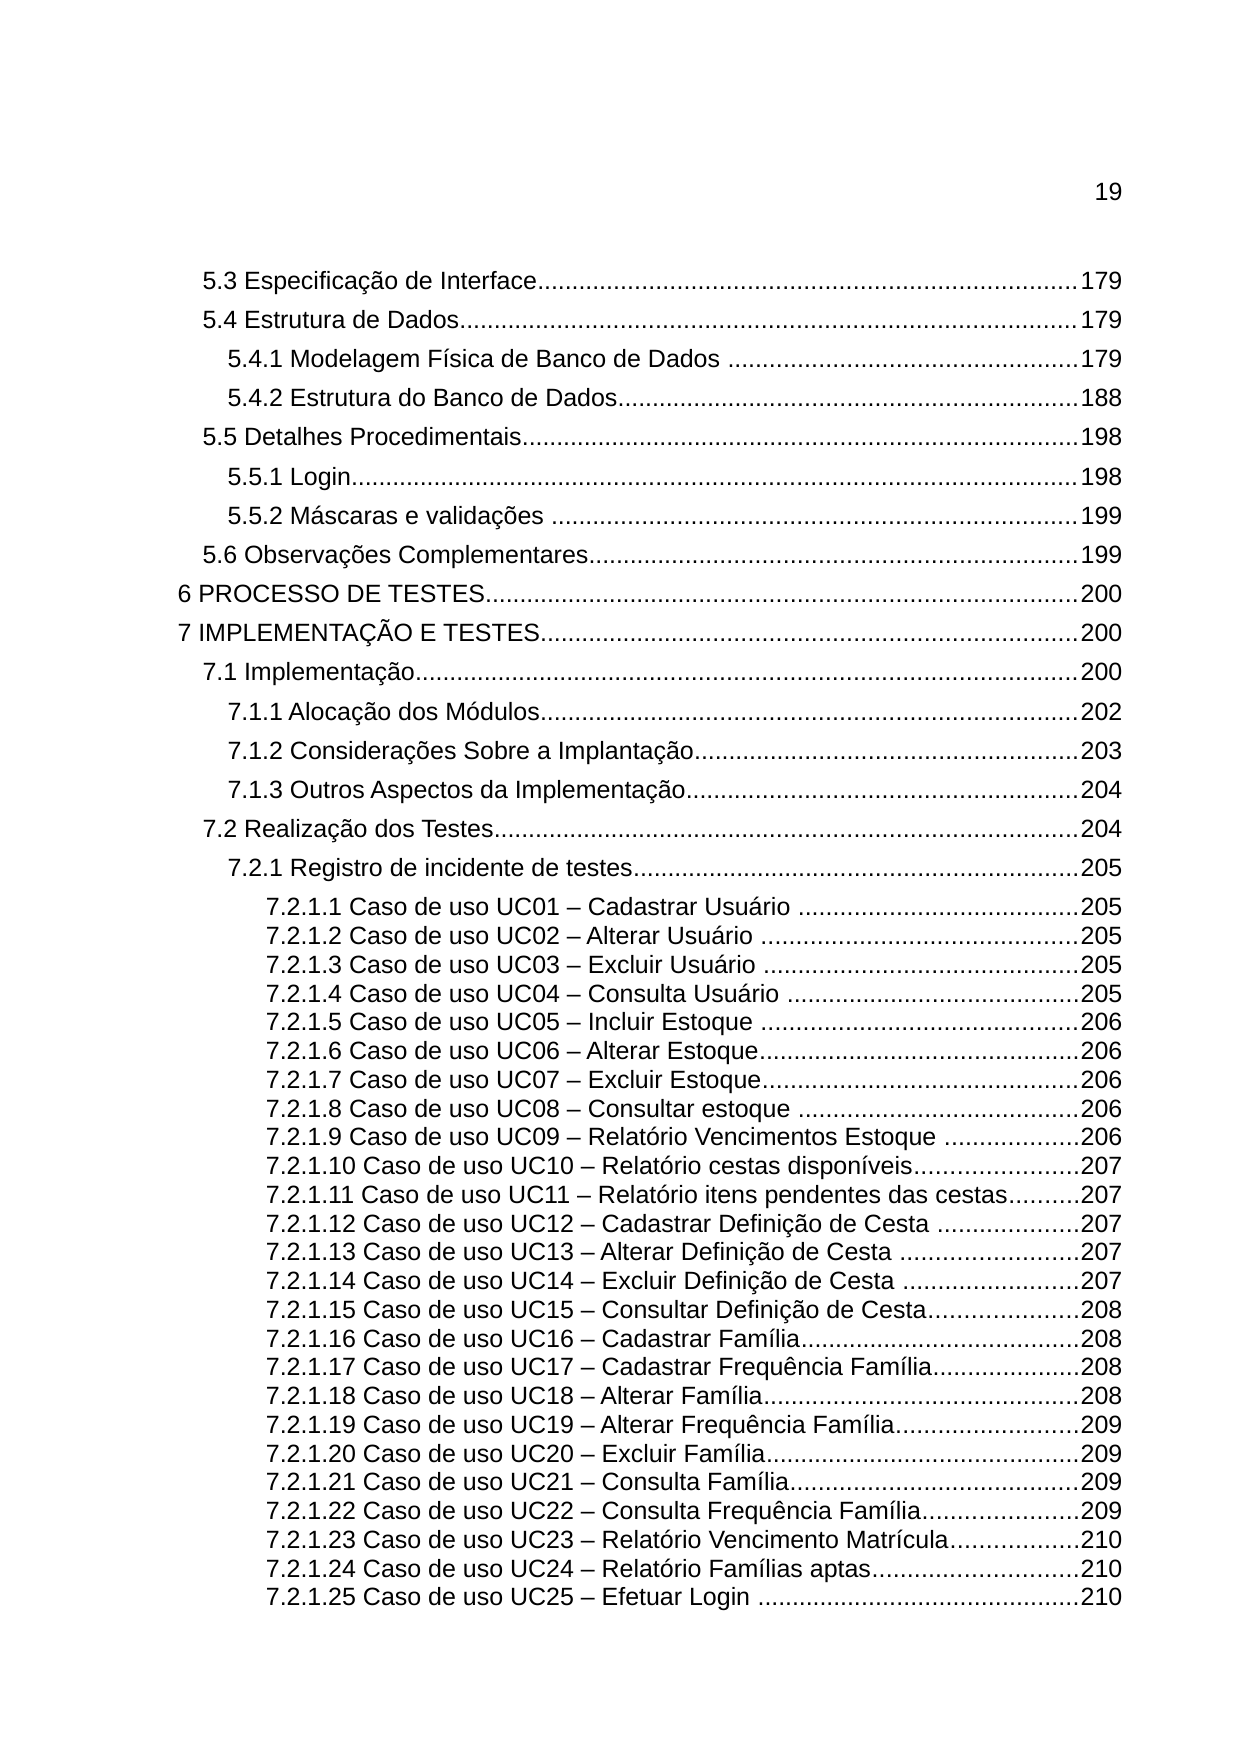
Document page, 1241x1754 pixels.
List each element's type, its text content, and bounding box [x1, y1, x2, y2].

text 7.2.1.21 Caso de uso UC21 – Consulta Família 209 [266, 1467, 1122, 1496]
text 7.2.1.11 Caso de uso UC11 – Relatório itens pendentes das cestas 207 [266, 1180, 1122, 1209]
text 7.2.1.2 Caso de uso UC02 – Alterar Usuário 205 [266, 921, 1122, 950]
text 7.2.1.9 Caso de uso UC09 – Relatório Vencimentos Estoque 206 [266, 1122, 1122, 1151]
text 7.2.1.7 Caso de uso UC07 – Excluir Estoque 206 [266, 1065, 1122, 1094]
text 5.4.1 Modelagem Física de Banco de Dados 179 [227, 344, 1122, 373]
text 5.5.2 Máscaras e validações 199 [227, 501, 1122, 529]
text 7.2.1.15 Caso de uso UC15 – Consultar Definição de Cesta 208 [266, 1295, 1122, 1324]
text 5.5.1 Login 198 [227, 462, 1122, 490]
text 5.4.2 Estrutura do Banco de Dados 188 [227, 383, 1122, 412]
text 7.2.1.3 Caso de uso UC03 – Excluir Usuário 205 [266, 950, 1122, 979]
text 7.2.1 Registro de incidente de testes 205 [227, 853, 1122, 882]
text 5.6 Observações Complementares 199 [202, 540, 1122, 569]
text 5.4 Estrutura de Dados 179 [202, 305, 1122, 334]
text 5.3 Especificação de Interface 179 [202, 266, 1122, 294]
text 5.5 Detalhes Procedimentais 198 [202, 422, 1122, 451]
text 7.2.1.4 Caso de uso UC04 – Consulta Usuário 205 [266, 979, 1122, 1007]
text 7.1.2 Considerações Sobre a Implantação 203 [227, 736, 1122, 764]
text 7.2.1.14 Caso de uso UC14 – Excluir Definição de Cesta 207 [266, 1266, 1122, 1295]
text 7.2.1.8 Caso de uso UC08 – Consultar estoque 206 [266, 1094, 1122, 1122]
text 7.2.1.1 Caso de uso UC01 – Cadastrar Usuário 205 [266, 892, 1122, 921]
text 7.1.3 Outros Aspectos da Implementação 204 [227, 775, 1122, 804]
text 7.1.1 Alocação dos Módulos 202 [227, 697, 1122, 725]
text 7.2.1.16 Caso de uso UC16 – Cadastrar Família 208 [266, 1324, 1122, 1352]
text 7.2.1.18 Caso de uso UC18 – Alterar Família 208 [266, 1381, 1122, 1410]
text 7.2.1.17 Caso de uso UC17 – Cadastrar Frequência Família 208 [266, 1352, 1122, 1381]
text 6 PROCESSO DE TESTES 200 [177, 579, 1122, 608]
text 7.2.1.12 Caso de uso UC12 – Cadastrar Definição de Cesta 207 [266, 1209, 1122, 1237]
text 7.2 Realização dos Testes 204 [202, 814, 1122, 843]
text 7.2.1.13 Caso de uso UC13 – Alterar Definição de Cesta 207 [266, 1237, 1122, 1266]
text 7.2.1.22 Caso de uso UC22 – Consulta Frequência Família 209 [266, 1496, 1122, 1525]
text 7.2.1.25 Caso de uso UC25 – Efetuar Login 210 [266, 1582, 1122, 1611]
text 7.2.1.20 Caso de uso UC20 – Excluir Família 209 [266, 1439, 1122, 1467]
text 7 IMPLEMENTAÇÃO E TESTES 200 [177, 618, 1122, 647]
text 7.2.1.10 Caso de uso UC10 – Relatório cestas disponíveis 207 [266, 1151, 1122, 1180]
text 7.1 Implementação 200 [202, 657, 1122, 686]
text 7.2.1.19 Caso de uso UC19 – Alterar Frequência Família 209 [266, 1410, 1122, 1439]
text 7.2.1.23 Caso de uso UC23 – Relatório Vencimento Matrícula 210 [266, 1525, 1122, 1554]
text 7.2.1.24 Caso de uso UC24 – Relatório Famílias aptas 210 [266, 1554, 1122, 1582]
text 7.2.1.5 Caso de uso UC05 – Incluir Estoque 206 [266, 1007, 1122, 1036]
text 7.2.1.6 Caso de uso UC06 – Alterar Estoque 206 [266, 1036, 1122, 1065]
